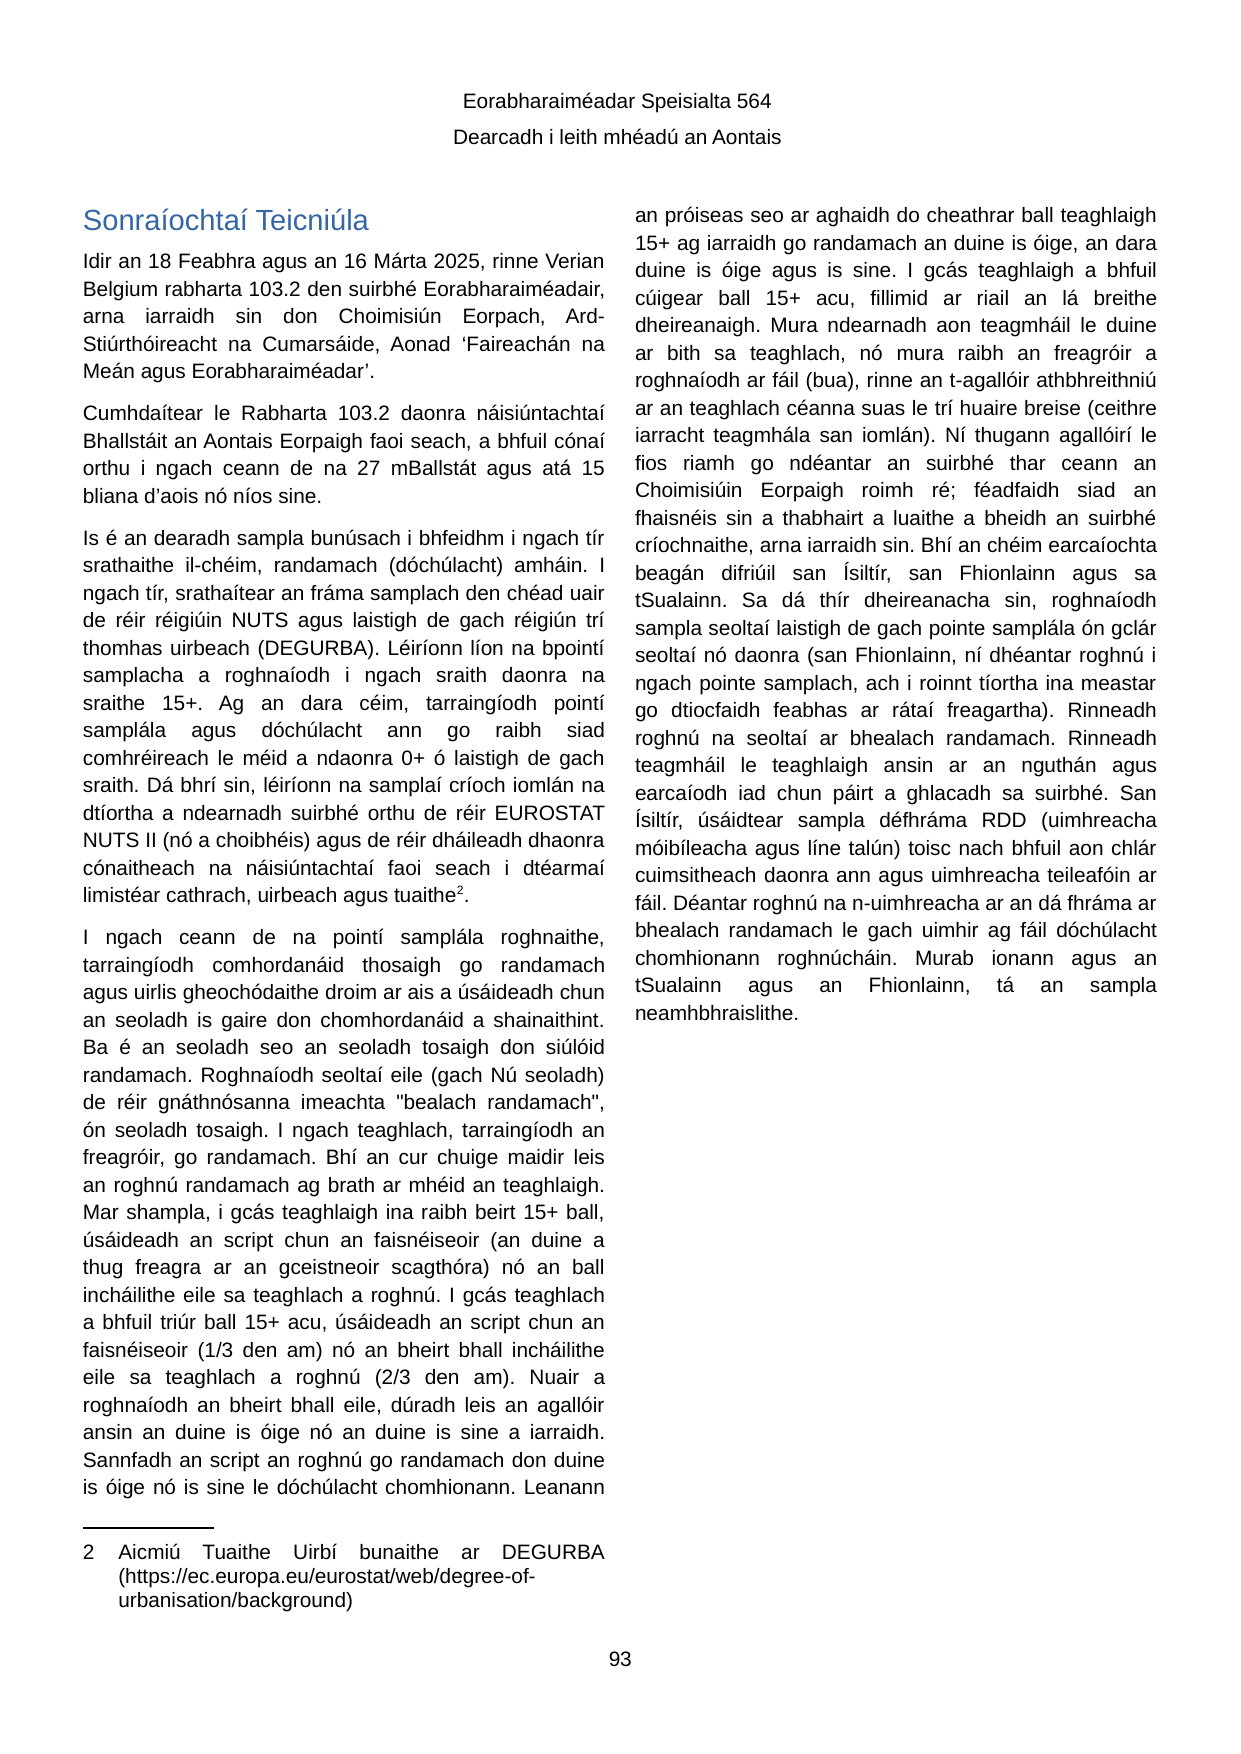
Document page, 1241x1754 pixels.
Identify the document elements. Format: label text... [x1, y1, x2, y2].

text Aicmiú Tuaithe Uirbí bunaithe ar DEGURBA (https://ec.europa.eu/eurostat/web/degree-of-urbanisation/background) [83, 1540, 605, 1612]
text I ngach ceann de na pointí samplála roghnaithe, tarraingíodh comhordanáid thosaigh go randamach agus uirlis gheochódaithe droim ar ais a úsáideadh chun an seoladh is gaire don chomhordanáid a shainaithint. Ba é an seoladh seo an seoladh tosaigh don siúlóid randamach. Roghnaíodh seoltaí eile (gach Nú seoladh) de réir gnáthnósanna imeachta "bealach randamach", ón seoladh tosaigh. I ngach teaghlach, tarraingíodh an freagróir, go randamach. Bhí an cur chuige maidir leis an roghnú randamach ag brath ar mhéid an teaghlaigh. Mar shampla, i gcás teaghlaigh ina raibh beirt 15+ ball, úsáideadh an script chun an faisnéiseoir (an duine a thug freagra ar an gceistneoir scagthóra) nó an ball incháilithe eile sa teaghlach a roghnú. I gcás teaghlach a bhfuil triúr ball 15+ acu, úsáideadh an script chun an faisnéiseoir (1/3 den am) nó an bheirt bhall incháilithe eile sa teaghlach a roghnú (2/3 den am). Nuair a roghnaíodh an bheirt bhall eile, dúradh leis an agallóir ansin an duine is óige nó an duine is sine a iarraidh. Sannfadh an script an roghnú go randamach don duine is óige nó is sine le dóchúlacht chomhionann. Leanann [83, 925, 605, 1499]
text Cumhdaítear le Rabharta 103.2 daonra náisiúntachtaí Bhallstáit an Aontais Eorpaigh faoi seach, a bhfuil cónaí orthu i ngach ceann de na 27 mBallstát agus atá 15 bliana d’aois nó níos sine. [83, 401, 605, 507]
text Idir an 18 Feabhra agus an 16 Márta 2025, rinne Verian Belgium rabharta 103.2 den suirbhé Eorabharaiméadair, arna iarraidh sin don Choimisiún Eorpach, Ard-Stiúrthóireacht na Cumarsáide, Aonad ‘Faireachán na Meán agus Eorabharaiméadar’. [83, 249, 605, 383]
text an próiseas seo ar aghaidh do cheathrar ball teaghlaigh 15+ ag iarraidh go randamach an duine is óige, an dara duine is óige agus is sine. I gcás teaghlaigh a bhfuil cúigear ball 15+ acu, fillimid ar riail an lá breithe dheireanaigh. Mura ndearnadh aon teagmháil le duine ar bith sa teaghlach, nó mura raibh an freagróir a roghnaíodh ar fáil (bua), rinne an t-agallóir athbhreithniú ar an teaghlach céanna suas le trí huaire breise (ceithre iarracht teagmhála san iomlán). Ní thugann agallóirí le fios riamh go ndéantar an suirbhé thar ceann an Choimisiúin Eorpaigh roimh ré; féadfaidh siad an fhaisnéis sin a thabhairt a luaithe a bheidh an suirbhé críochnaithe, arna iarraidh sin. Bhí an chéim earcaíochta beagán difriúil san Ísiltír, san Fhionlainn agus sa tSualainn. Sa dá thír dheireanacha sin, roghnaíodh sampla seoltaí laistigh de gach pointe samplála ón gclár seoltaí nó daonra (san Fhionlainn, ní dhéantar roghnú i ngach pointe samplach, ach i roinnt tíortha ina meastar go dtiocfaidh feabhas ar rátaí freagartha). Rinneadh roghnú na seoltaí ar bhealach randamach. Rinneadh teagmháil le teaghlaigh ansin ar an nguthán agus earcaíodh iad chun páirt a ghlacadh sa suirbhé. San Ísiltír, úsáidtear sampla défhráma RDD (uimhreacha móibíleacha agus líne talún) toisc nach bhfuil aon chlár cuimsitheach daonra ann agus uimhreacha teileafóin ar fáil. Déantar roghnú na n-uimhreacha ar an dá fhráma ar bhealach randamach le gach uimhir ag fáil dóchúlacht chomhionann roghnúcháin. Murab ionann agus an tSualainn agus an Fhionlainn, tá an sampla neamhbhraislithe. [635, 203, 1157, 1024]
text Is é an dearadh sampla bunúsach i bhfeidhm i ngach tír srathaithe il-chéim, randamach (dóchúlacht) amháin. I ngach tír, srathaítear an fráma samplach den chéad uair de réir réigiúin NUTS agus laistigh de gach réigiún trí thomhas uirbeach (DEGURBA). Léiríonn líon na bpointí samplacha a roghnaíodh i ngach sraith daonra na sraithe 15+. Ag an dara céim, tarraingíodh pointí samplála agus dóchúlacht ann go raibh siad comhréireach le méid a ndaonra 0+ ó laistigh de gach sraith. Dá bhrí sin, léiríonn na samplaí críoch iomlán na dtíortha a ndearnadh suirbhé orthu de réir EUROSTAT NUTS II (nó a choibhéis) agus de réir dháileadh dhaonra cónaitheach na náisiúntachtaí faoi seach i dtéarmaí limistéar cathrach, uirbeach agus tuaithe. [83, 526, 605, 907]
subtitle Sonraíochtaí Teicniúla [83, 203, 605, 236]
